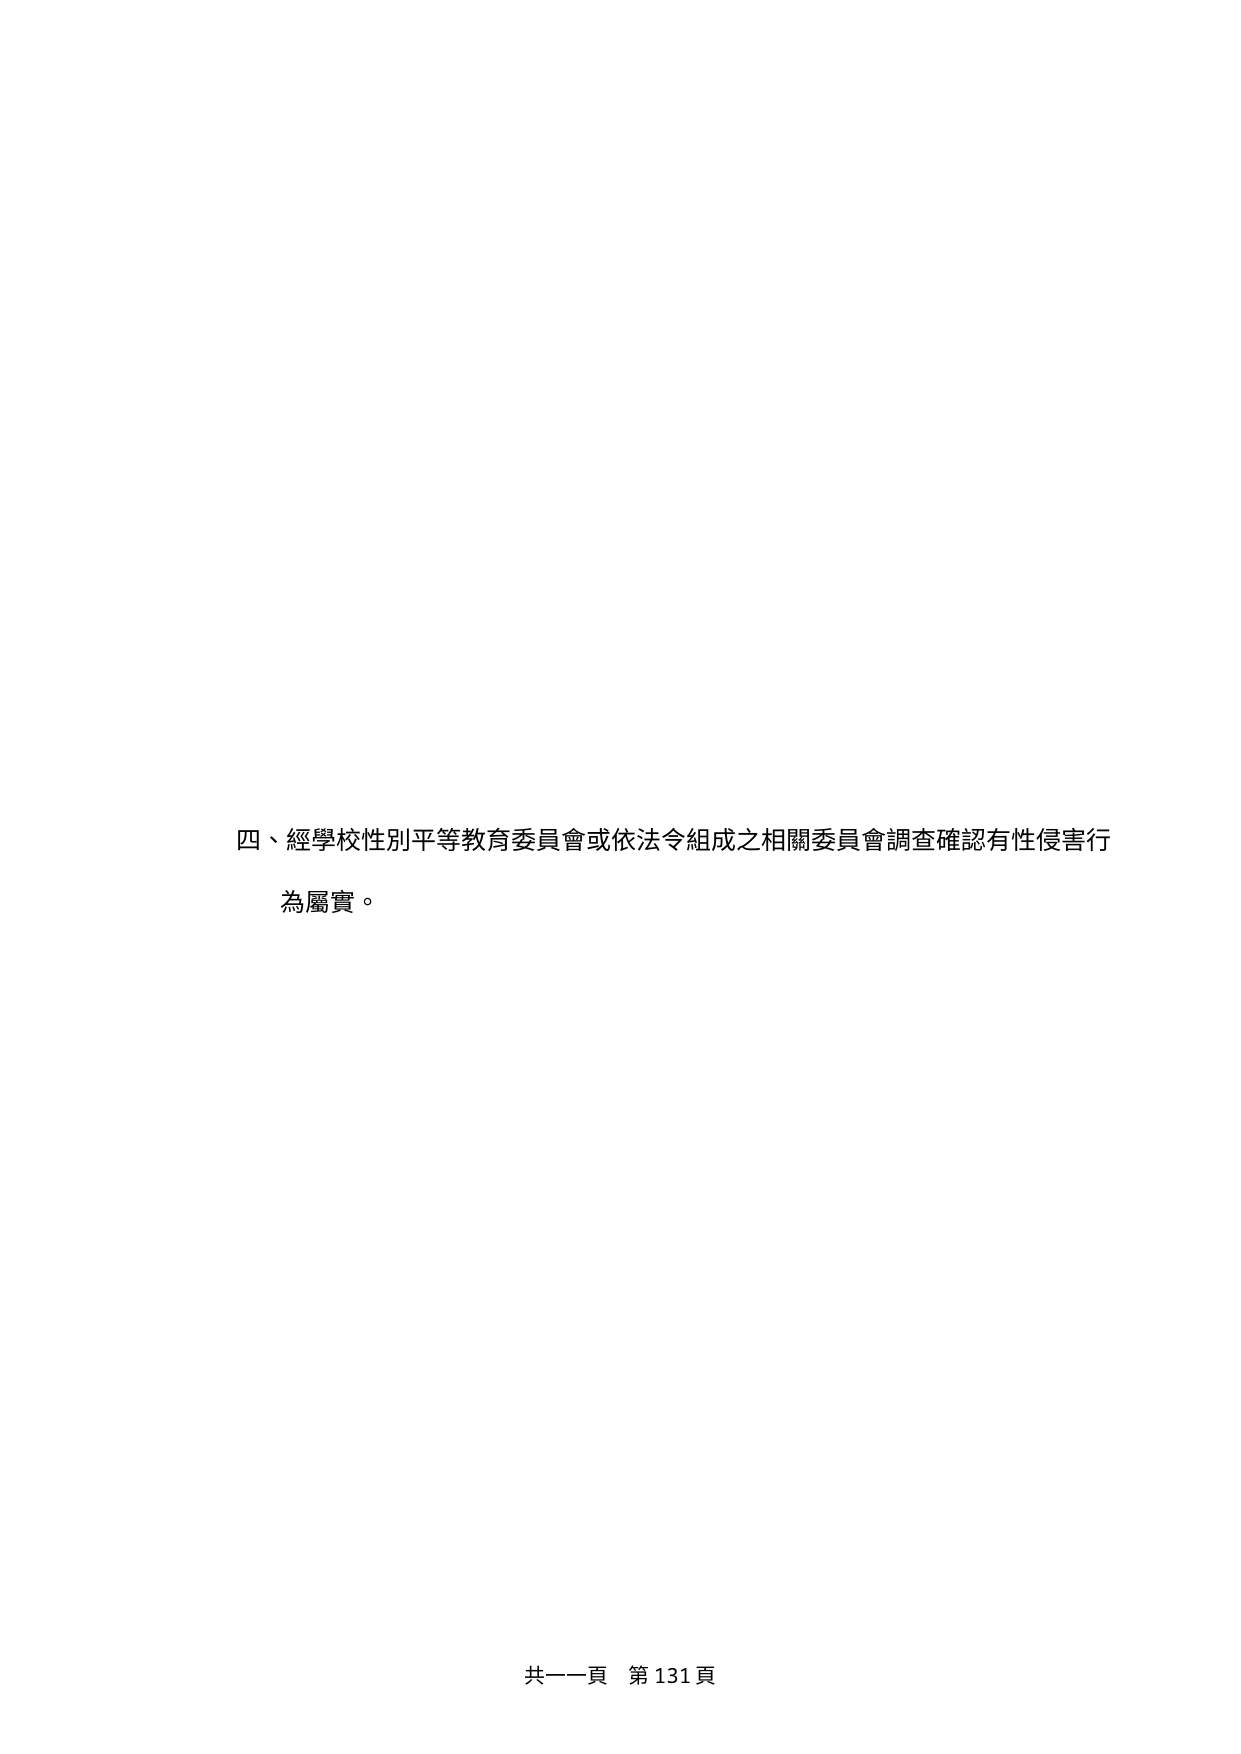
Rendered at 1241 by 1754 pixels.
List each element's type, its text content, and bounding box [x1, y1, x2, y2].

text 四、經學校性別平等教育委員會或依法令組成之相關委員會調查確認有性侵害行為屬實。 [236, 797, 1122, 922]
